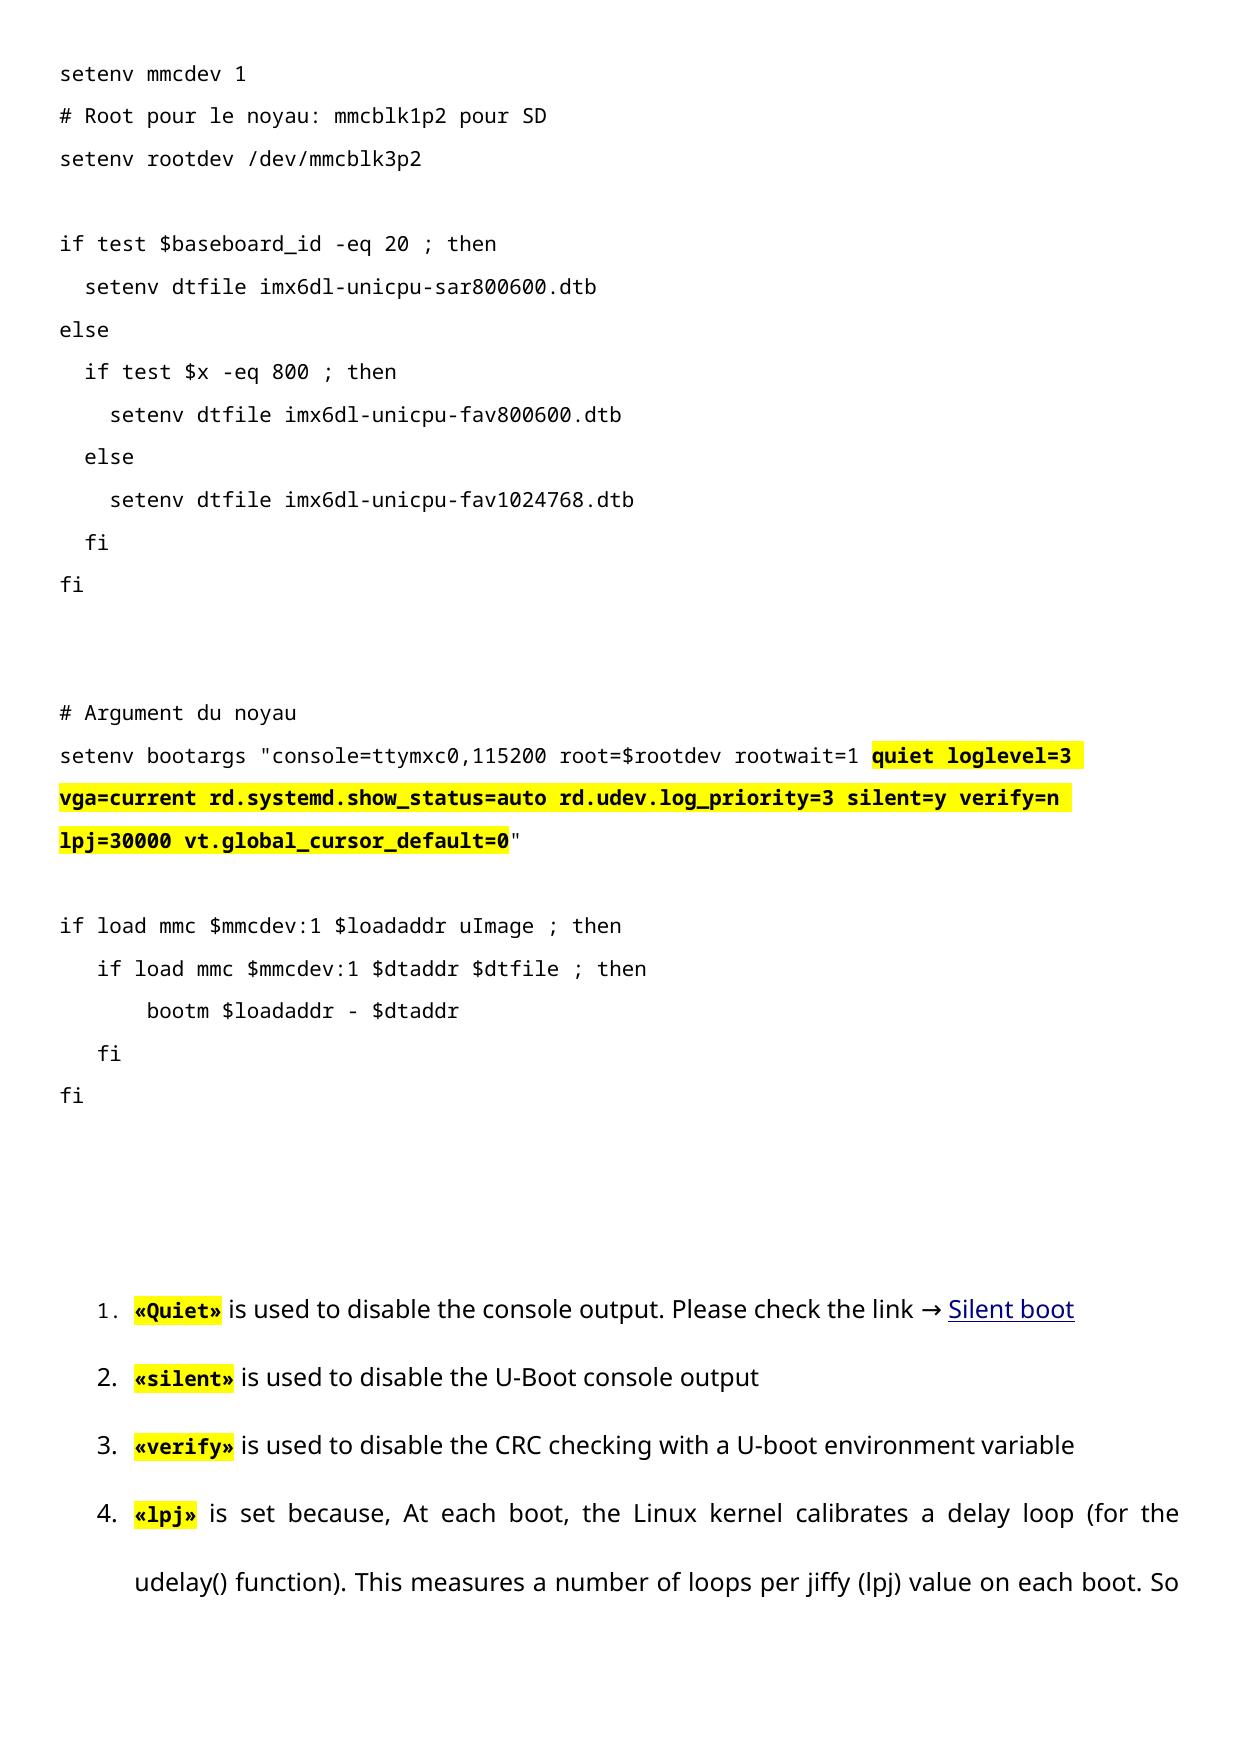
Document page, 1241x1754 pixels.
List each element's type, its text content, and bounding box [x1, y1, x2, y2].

text fi [59, 1082, 1181, 1110]
text fi [59, 1039, 1181, 1067]
text if test $x -eq 800 ; then [59, 357, 1181, 386]
text setenv dtfile imx6dl-unicpu-sar800600.dtb [59, 272, 1181, 301]
text setenv bootargs "console=ttymxc0,115200 root=$rootdev rootwait=1 quiet loglevel=3 vga=current rd.systemd.show_status=auto rd.udev.log_priority=3 silent=y verify=n lpj=30000 vt.global_cursor_default=0" [59, 741, 1181, 854]
text # Root pour le noyau: mmcblk1p2 pour SD [59, 102, 1181, 130]
list «lpj» is set because, At each boot, the Linux kernel calibrates a delay loop (for the udelay() function). This measures a number of loops per jiffy (lpj) value on each boot. So [97, 1496, 1181, 1598]
list «silent» is used to disable the U-Boot console output [97, 1360, 1181, 1394]
text setenv dtfile imx6dl-unicpu-fav1024768.dtb [59, 485, 1181, 513]
list «verify» is used to disable the CRC checking with a U-boot environment variable [97, 1428, 1181, 1462]
text if test $baseboard_id -eq 20 ; then [59, 229, 1181, 258]
text setenv dtfile imx6dl-unicpu-fav800600.dtb [59, 400, 1181, 428]
text if load mmc $mmcdev:1 $loadaddr uImage ; then [59, 911, 1181, 939]
text setenv mmcdev 1 [59, 59, 1181, 87]
text else [59, 315, 1181, 343]
text bootm $loadaddr - $dtaddr [59, 996, 1181, 1025]
text if load mmc $mmcdev:1 $dtaddr $dtfile ; then [59, 954, 1181, 982]
text fi [59, 528, 1181, 556]
text setenv rootdev /dev/mmcblk3p2 [59, 144, 1181, 173]
list «Quiet» is used to disable the console output. Please check the link → Silent boot [97, 1292, 1181, 1326]
text else [59, 442, 1181, 471]
text # Argument du noyau [59, 698, 1181, 727]
text fi [59, 570, 1181, 599]
